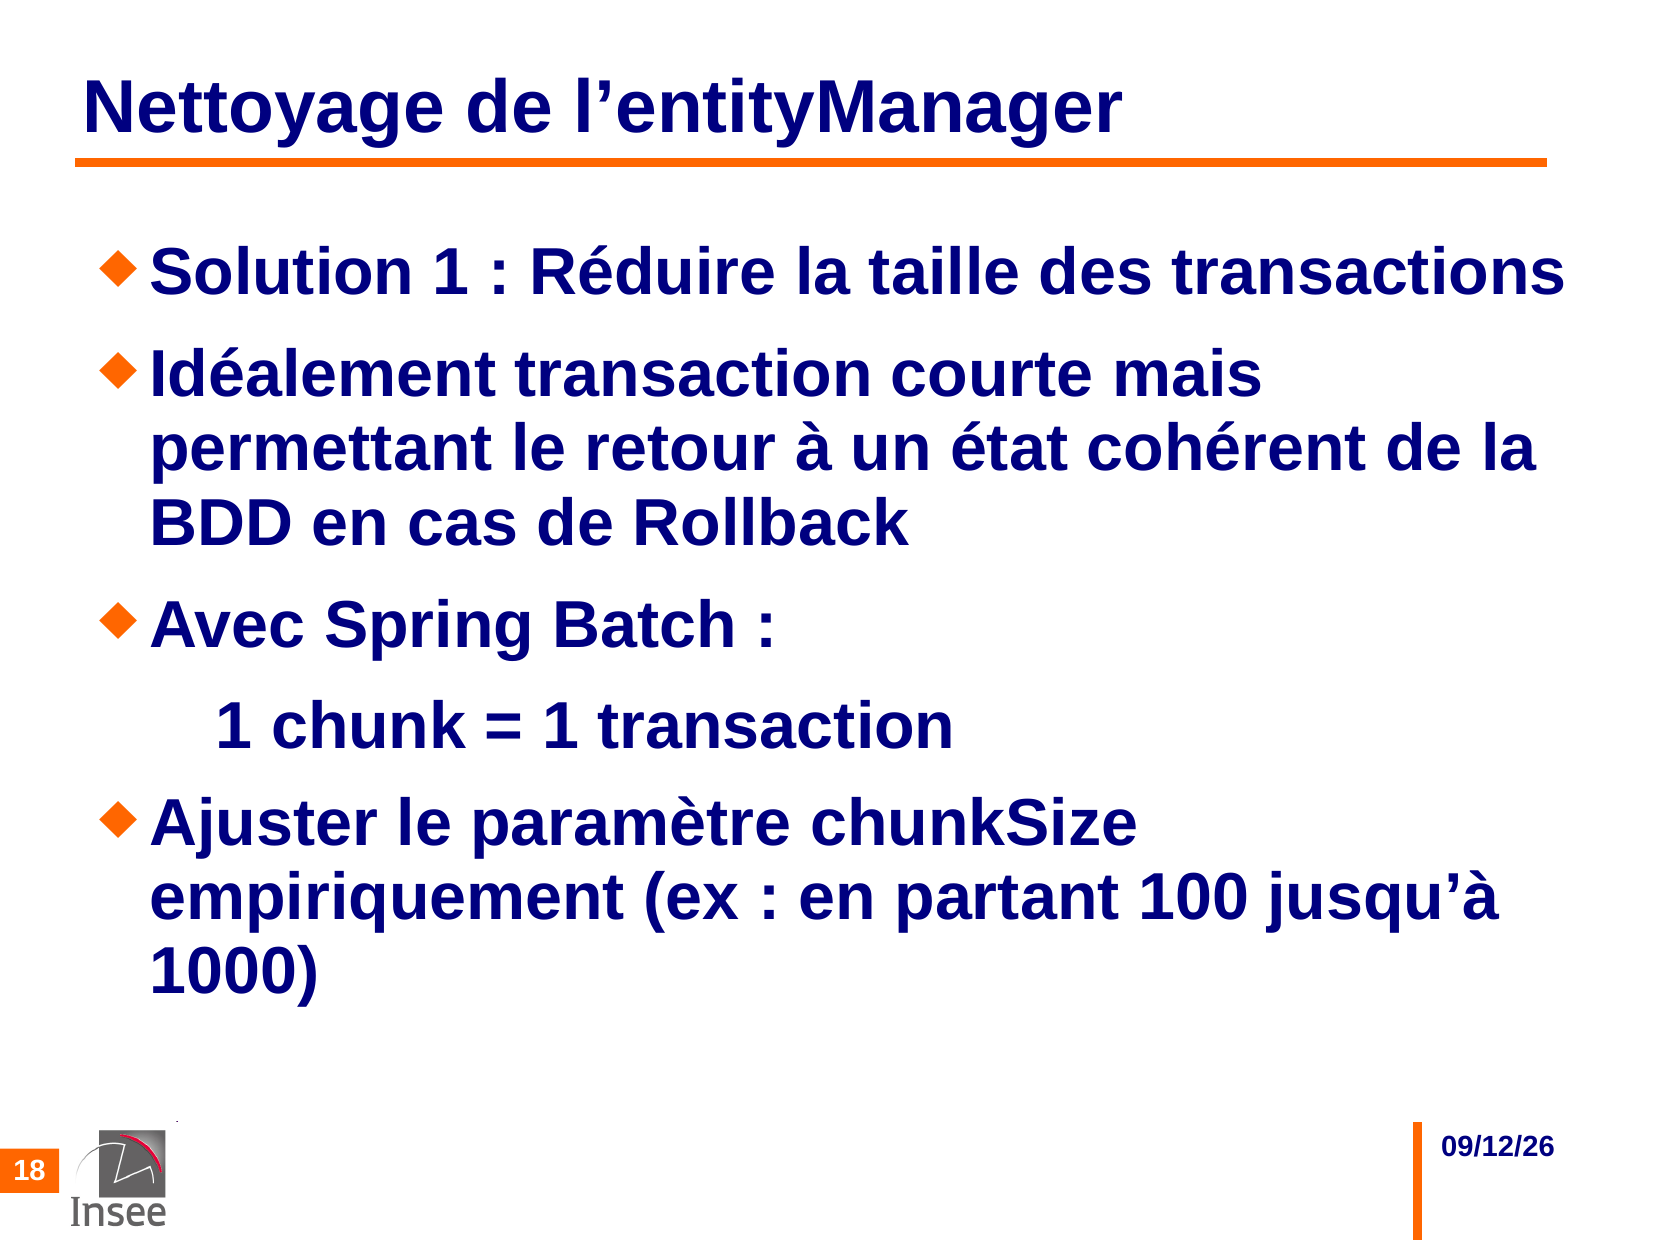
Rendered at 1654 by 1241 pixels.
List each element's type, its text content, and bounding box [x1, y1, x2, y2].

title Nettoyage de l’entityManager [82, 49, 1619, 163]
picture [62, 1121, 178, 1241]
list Solution 1 : Réduire la taille des transactions Idéalement transaction courte mais permettant le retour à un état cohérent de la BDD en cas de Rollback Avec Spring Batch : 1 chunk = 1 transaction Ajuster le paramètre chunkSize empiriquement (ex : en partant 100 jusqu’à 1000) [82, 136, 1571, 1087]
